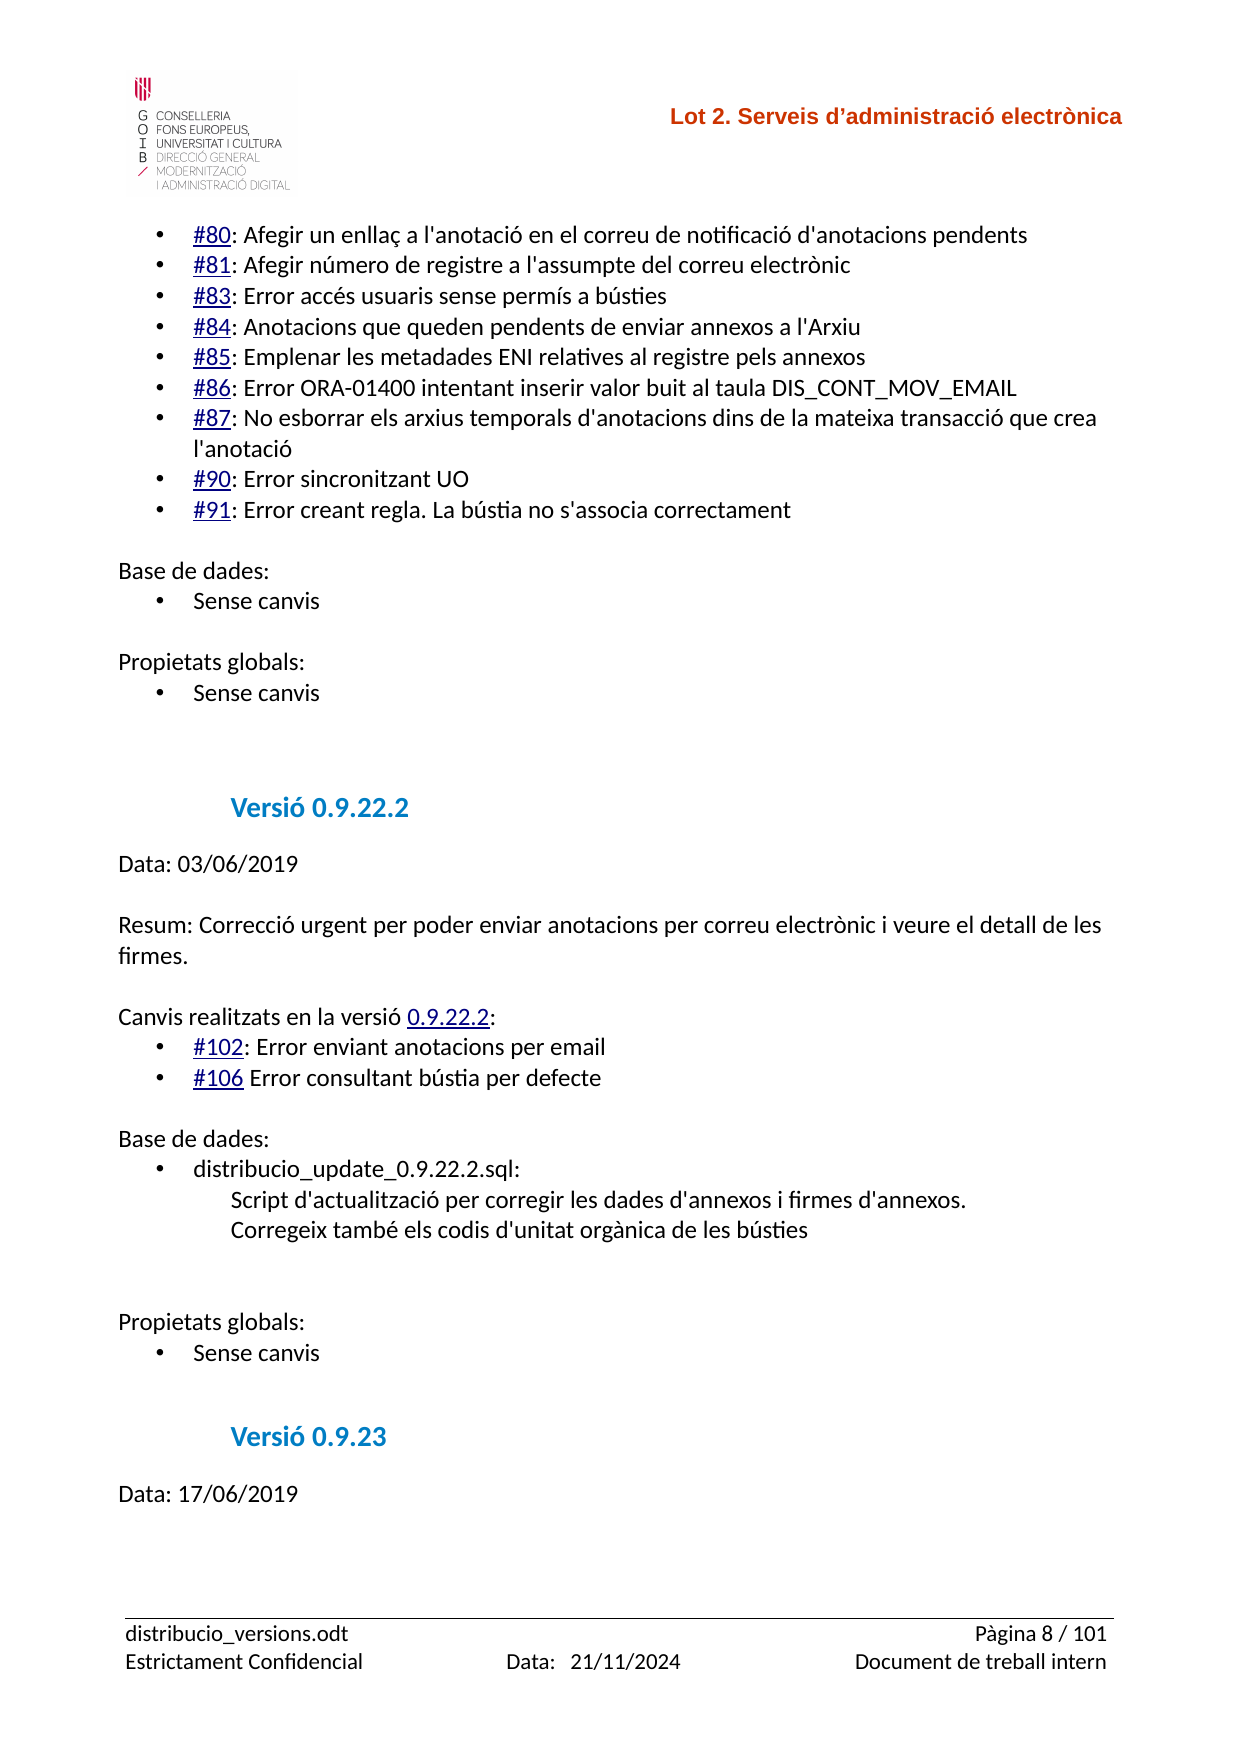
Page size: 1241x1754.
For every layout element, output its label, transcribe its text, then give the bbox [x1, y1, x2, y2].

list #81: Afegir número de registre a l'assumpte del correu electrònic [156, 250, 1122, 280]
text Base de dades: [118, 1123, 1122, 1154]
text Canvis realitzats en la versió 0.9.22.2: [118, 1001, 1122, 1032]
subtitle Versió 0.9.23 [153, 1418, 1122, 1454]
list Sense canvis [156, 677, 1122, 707]
list #85: Emplenar les metadades ENI relatives al registre pels annexos [156, 341, 1122, 372]
list #84: Anotacions que queden pendents de enviar annexos a l'Arxiu [156, 311, 1122, 341]
text Propietats globals: [118, 1306, 1122, 1337]
text Propietats globals: [118, 646, 1122, 677]
list #102: Error enviant anotacions per email [156, 1032, 1122, 1062]
list #83: Error accés usuaris sense permís a bústies [156, 280, 1122, 311]
text Data: 17/06/2019 [118, 1478, 1122, 1508]
text Data: 03/06/2019 [118, 848, 1122, 879]
text Resum: Correcció urgent per poder enviar anotacions per correu electrònic i veure el detall de les firmes. [118, 909, 1122, 971]
text Base de dades: [118, 555, 1122, 585]
list Sense canvis [156, 585, 1122, 616]
picture [126, 70, 299, 197]
list #90: Error sincronitzant UO [156, 463, 1122, 494]
list Sense canvis [156, 1337, 1122, 1367]
list #91: Error creant regla. La bústia no s'associa correctament [156, 494, 1122, 524]
list Script d'actualització per corregir les dades d'annexos i firmes d'annexos. [193, 1184, 1122, 1215]
list Corregeix també els codis d'unitat orgànica de les bústies [193, 1215, 1122, 1245]
list distribucio_update_0.9.22.2.sql: [156, 1154, 1122, 1184]
list #87: No esborrar els arxius temporals d'anotacions dins de la mateixa transacció que crea l'anotació [156, 402, 1122, 463]
list #86: Error ORA-01400 intentant inserir valor buit al taula DIS_CONT_MOV_EMAIL [156, 372, 1122, 402]
subtitle Versió 0.9.22.2 [153, 789, 1122, 825]
list #80: Afegir un enllaç a l'anotació en el correu de notificació d'anotacions pendents [156, 219, 1122, 250]
list #106 Error consultant bústia per defecte [156, 1062, 1122, 1093]
